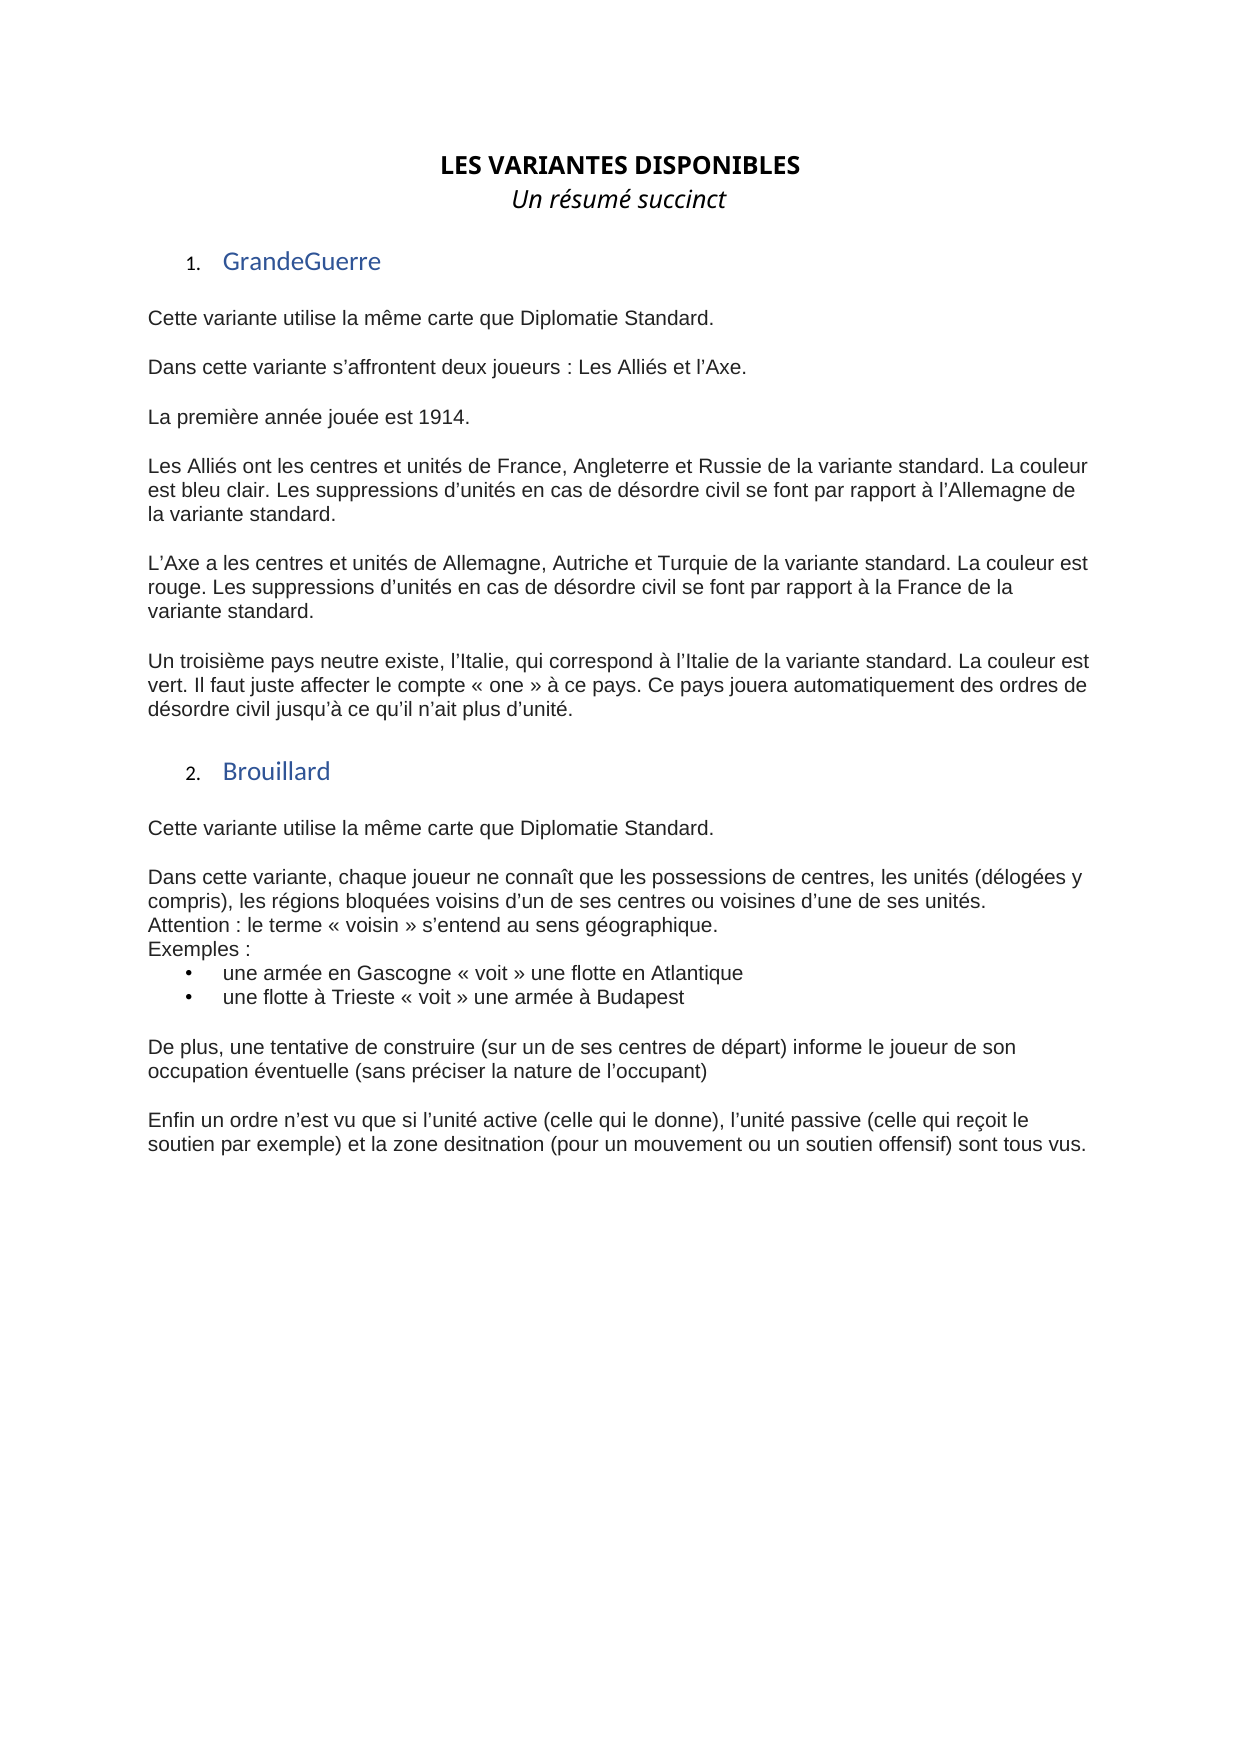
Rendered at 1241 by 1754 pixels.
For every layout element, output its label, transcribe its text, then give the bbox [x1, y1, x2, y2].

text L’Axe a les centres et unités de Allemagne, Autriche et Turquie de la variante standard. La couleur est rouge. Les suppressions d’unités en cas de désordre civil se font par rapport à la France de la variante standard. [148, 551, 1093, 623]
text De plus, une tentative de construire (sur un de ses centres de départ) informe le joueur de son occupation éventuelle (sans préciser la nature de l’occupant) [148, 1034, 1093, 1082]
text Enfin un ordre n’est vu que si l’unité active (celle qui le donne), l’unité passive (celle qui reçoit le soutien par exemple) et la zone desitnation (pour un mouvement ou un soutien offensif) sont tous vus. [148, 1108, 1093, 1156]
list GrandeGuerre [185, 244, 1093, 277]
text Cette variante utilise la même carte que Diplomatie Standard. [148, 306, 1093, 330]
text Un troisième pays neutre existe, l’Italie, qui correspond à l’Italie de la variante standard. La couleur est vert. Il faut juste affecter le compte « one » à ce pays. Ce pays jouera automatiquement des ordres de désordre civil jusqu’à ce qu’il n’ait plus d’unité. [148, 648, 1093, 720]
text Exemples : [148, 937, 1093, 961]
text Un résumé succinct [148, 182, 1093, 216]
list Brouillard [185, 754, 1093, 787]
text Dans cette variante, chaque joueur ne connaît que les possessions de centres, les unités (délogées y compris), les régions bloquées voisins d’un de ses centres ou voisines d’une de ses unités. [148, 865, 1093, 913]
text Dans cette variante s’affrontent deux joueurs : Les Alliés et l’Axe. [148, 355, 1093, 379]
text LES VARIANTES DISPONIBLES [148, 148, 1093, 182]
text La première année jouée est 1914. [148, 404, 1093, 428]
text Attention : le terme « voisin » s’entend au sens géographique. [148, 913, 1093, 937]
list une armée en Gascogne « voit » une flotte en Atlantique [185, 961, 1093, 985]
list une flotte à Trieste « voit » une armée à Budapest [185, 985, 1093, 1009]
text Les Alliés ont les centres et unités de France, Angleterre et Russie de la variante standard. La couleur est bleu clair. Les suppressions d’unités en cas de désordre civil se font par rapport à l’Allemagne de la variante standard. [148, 454, 1093, 526]
text Cette variante utilise la même carte que Diplomatie Standard. [148, 816, 1093, 840]
